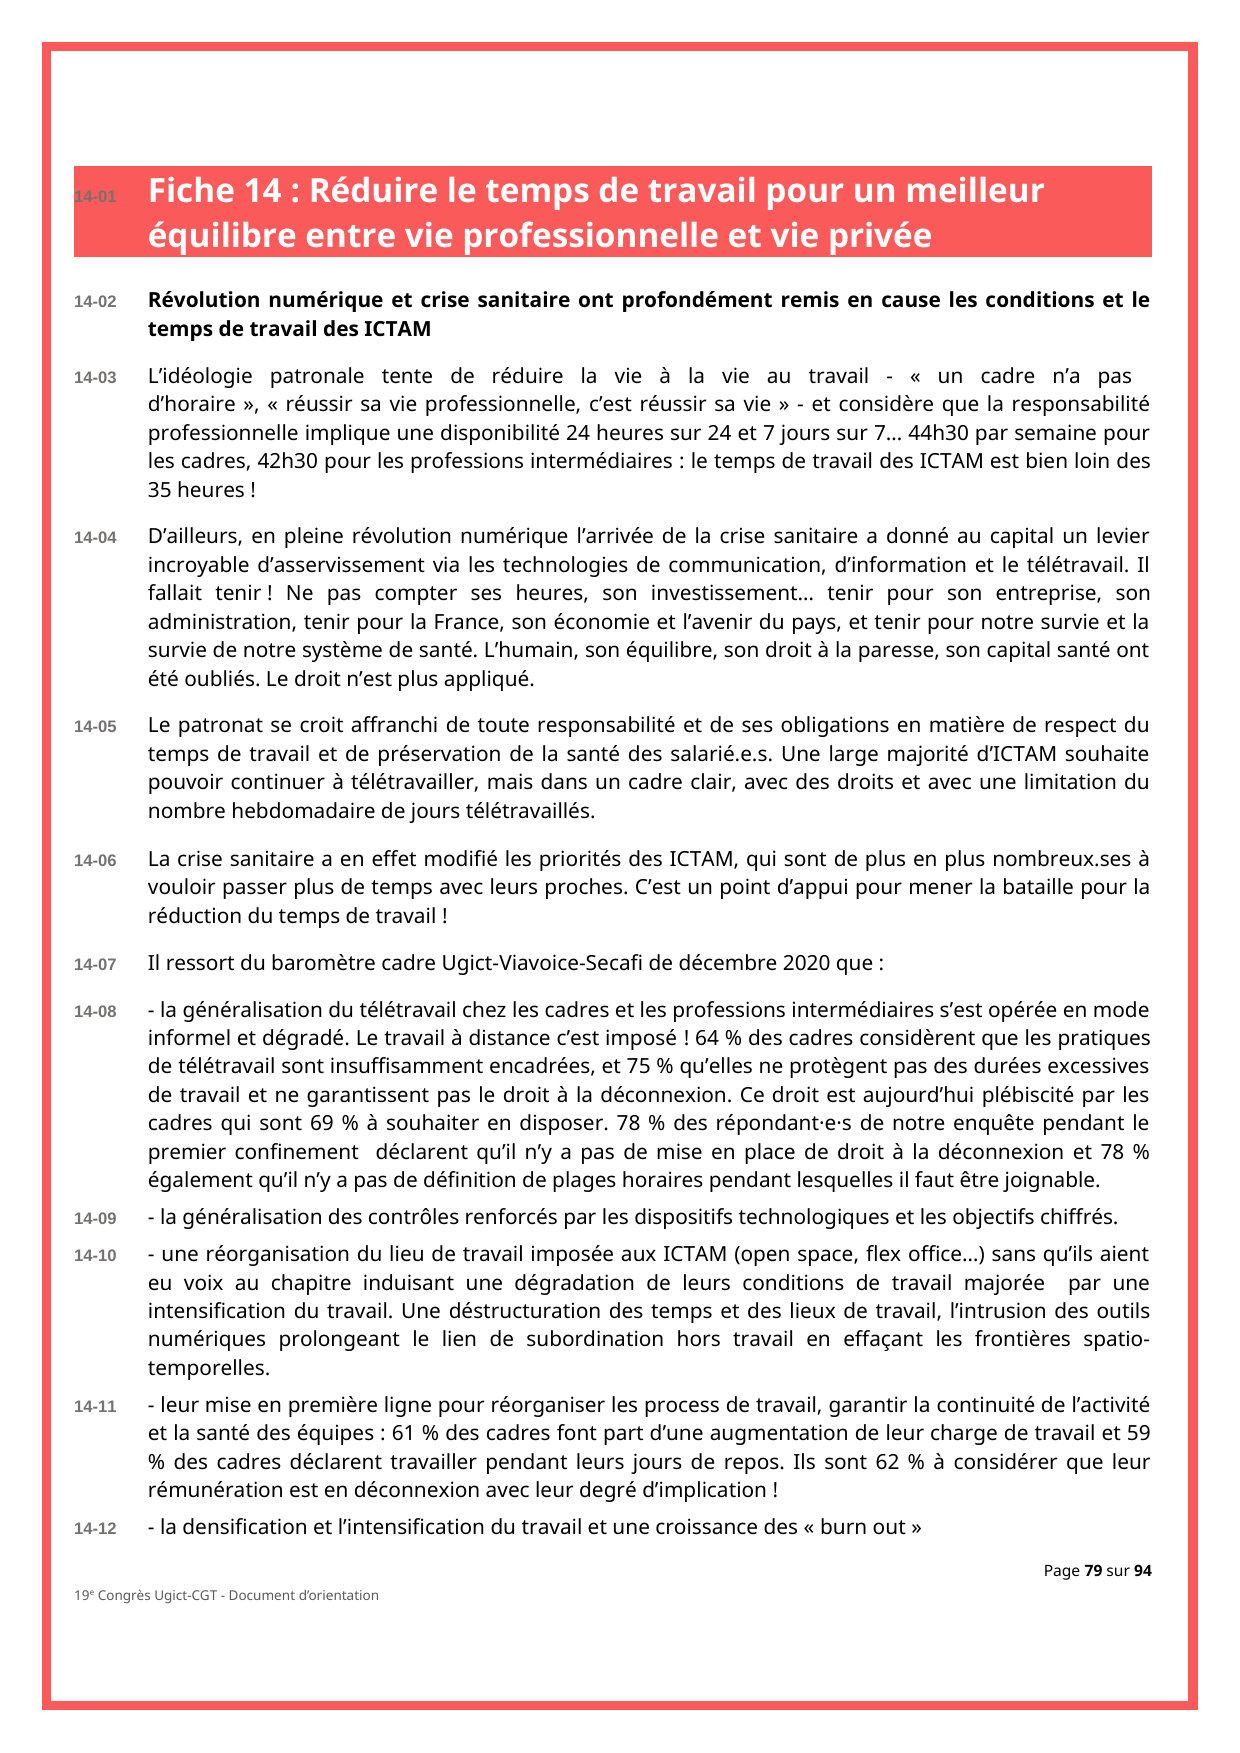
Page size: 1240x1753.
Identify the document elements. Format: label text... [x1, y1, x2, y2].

list Fiche 14 : Réduire le temps de travail pour un meilleur équilibre entre vie professionnelle et vie privée [74, 166, 1152, 257]
list Révolution numérique et crise sanitaire ont profondément remis en cause les conditions et le temps de travail des ICTAM [74, 286, 1152, 342]
list - la densification et l’intensification du travail et une croissance des « burn out » [74, 1512, 1152, 1541]
list D’ailleurs, en pleine révolution numérique l’arrivée de la crise sanitaire a donné au capital un levier incroyable d’asservissement via les technologies de communication, d’information et le télétravail. Il fallait tenir ! Ne pas compter ses heures, son investissement… tenir pour son entreprise, son administration, tenir pour la France, son économie et l’avenir du pays, et tenir pour notre survie et la survie de notre système de santé. L’humain, son équilibre, son droit à la paresse, son capital santé ont été oubliés. Le droit n’est plus appliqué. [74, 522, 1152, 692]
list - leur mise en première ligne pour réorganiser les process de travail, garantir la continuité de l’activité et la santé des équipes : 61 % des cadres font part d’une augmentation de leur charge de travail et 59 % des cadres déclarent travailler pendant leurs jours de repos. Ils sont 62 % à considérer que leur rémunération est en déconnexion avec leur degré d’implication ! [74, 1390, 1152, 1504]
list Le patronat se croit affranchi de toute responsabilité et de ses obligations en matière de respect du temps de travail et de préservation de la santé des salarié.e.s. Une large majorité d’ICTAM souhaite pouvoir continuer à télétravailler, mais dans un cadre clair, avec des droits et avec une limitation du nombre hebdomadaire de jours télétravaillés. [74, 711, 1152, 824]
list La crise sanitaire a en effet modifié les priorités des ICTAM, qui sont de plus en plus nombreux.ses à vouloir passer plus de temps avec leurs proches. C’est un point d’appui pour mener la bataille pour la réduction du temps de travail ! [74, 844, 1152, 929]
list - la généralisation des contrôles renforcés par les dispositifs technologiques et les objectifs chiffrés. [74, 1202, 1152, 1231]
list - la généralisation du télétravail chez les cadres et les professions intermédiaires s’est opérée en mode informel et dégradé. Le travail à distance c’est imposé ! 64 % des cadres considèrent que les pratiques de télétravail sont insuffisamment encadrées, et 75 % qu’elles ne protègent pas des durées excessives de travail et ne garantissent pas le droit à la déconnexion. Ce droit est aujourd’hui plébiscité par les cadres qui sont 69 % à souhaiter en disposer. 78 % des répondant·e·s de notre enquête pendant le premier confinement déclarent qu’il n’y a pas de mise en place de droit à la déconnexion et 78 % également qu’il n’y a pas de définition de plages horaires pendant lesquelles il faut être joignable. [74, 995, 1152, 1194]
list L’idéologie patronale tente de réduire la vie à la vie au travail - « un cadre n’a pas d’horaire », « réussir sa vie professionnelle, c’est réussir sa vie » - et considère que la responsabilité professionnelle implique une disponibilité 24 heures sur 24 et 7 jours sur 7… 44h30 par semaine pour les cadres, 42h30 pour les professions intermédiaires : le temps de travail des ICTAM est bien loin des 35 heures ! [74, 361, 1152, 503]
list - une réorganisation du lieu de travail imposée aux ICTAM (open space, flex office…) sans qu’ils aient eu voix au chapitre induisant une dégradation de leurs conditions de travail majorée par une intensification du travail. Une déstructuration des temps et des lieux de travail, l’intrusion des outils numériques prolongeant le lien de subordination hors travail en effaçant les frontières spatio-temporelles. [74, 1239, 1152, 1381]
list Il ressort du baromètre cadre Ugict-Viavoice-Secafi de décembre 2020 que : [74, 948, 1152, 976]
